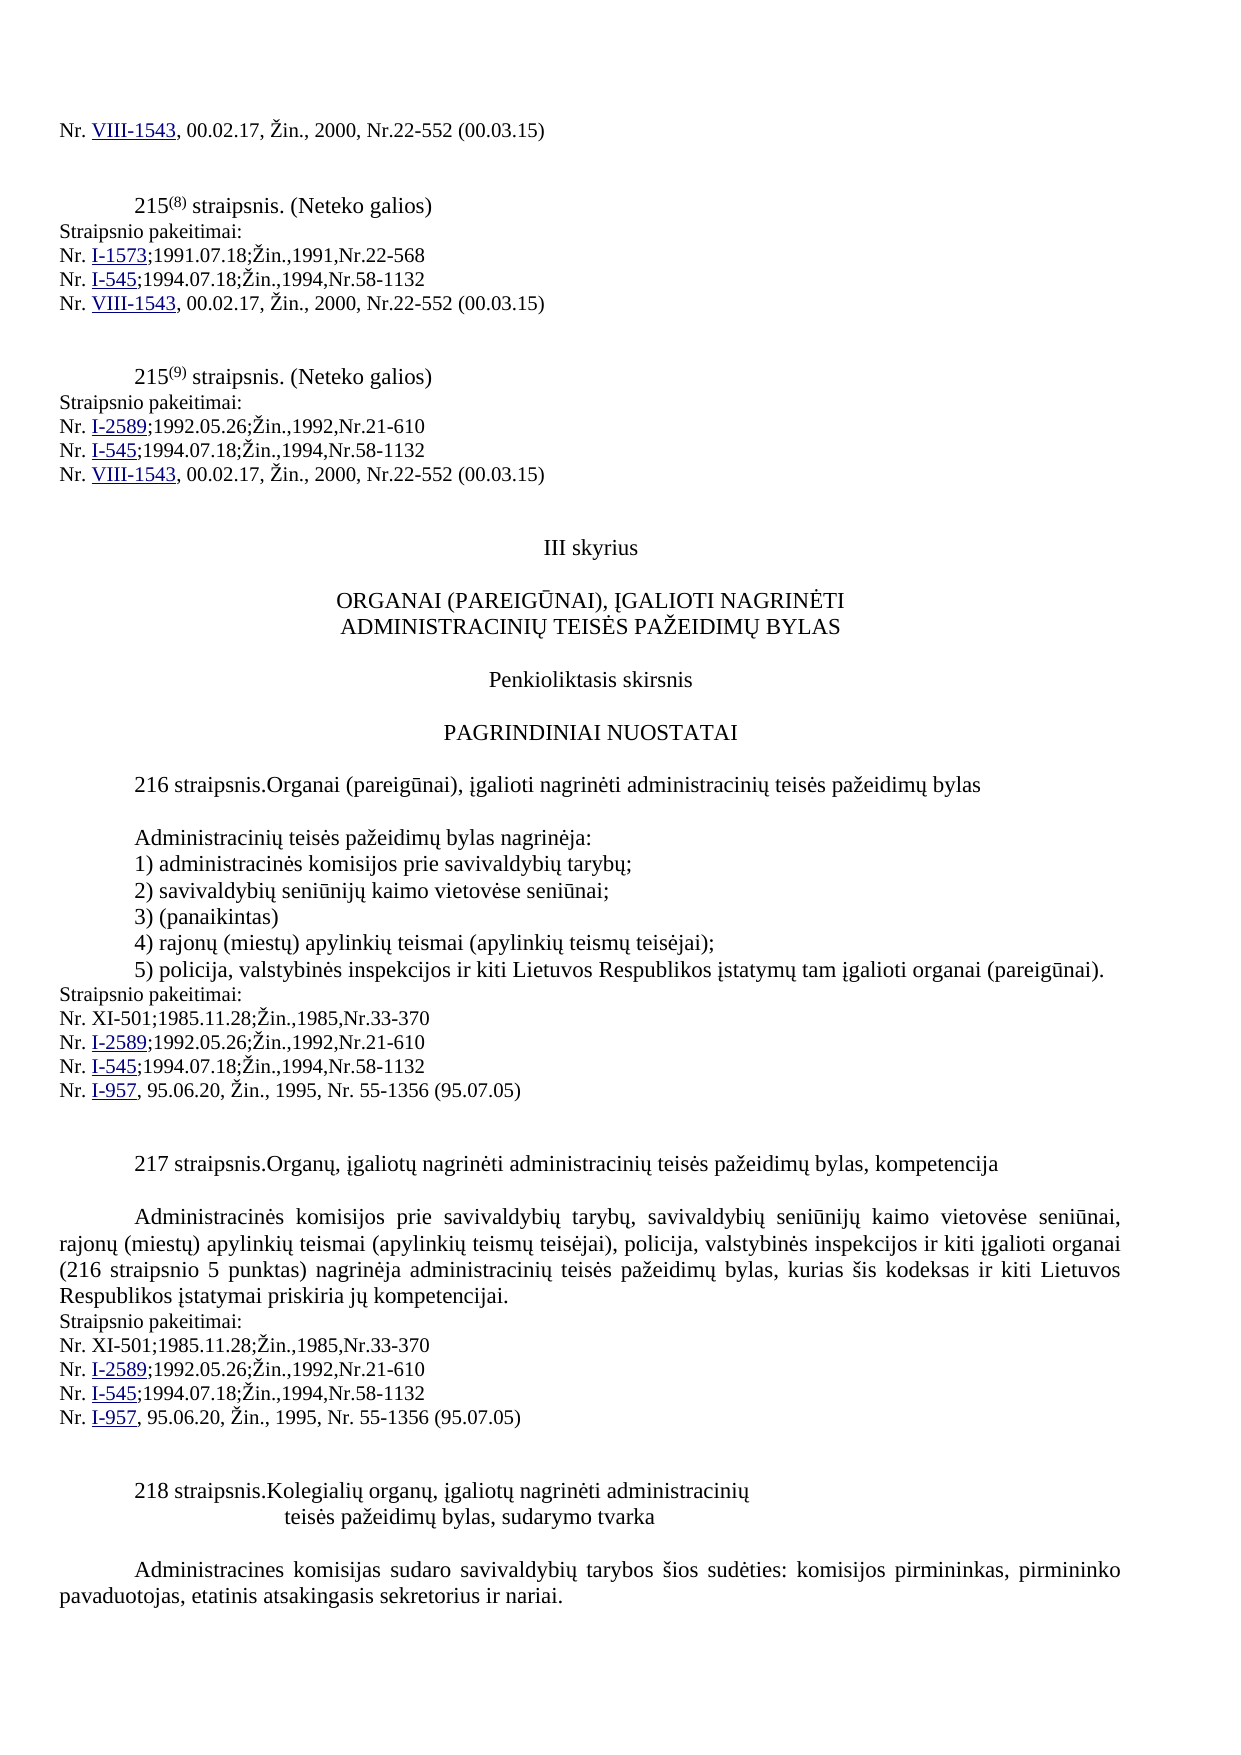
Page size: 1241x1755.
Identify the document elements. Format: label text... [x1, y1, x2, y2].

text 4) rajonų (miestų) apylinkių teismai (apylinkių teismų teisėjai); [59, 929, 1122, 956]
text 5) policija, valstybinės inspekcijos ir kiti Lietuvos Respublikos įstatymų tam įgalioti organai (pareigūnai). [59, 956, 1122, 982]
text Nr. I-545;1994.07.18;Žin.,1994,Nr.58-1132 [59, 438, 1122, 462]
text Administracinės komisijos prie savivaldybių tarybų, savivaldybių seniūnijų kaimo vietovėse seniūnai, rajonų (miestų) apylinkių teismai (apylinkių teismų teisėjai), policija, valstybinės inspekcijos ir kiti įgalioti organai (216 straipsnio 5 punktas) nagrinėja administracinių teisės pažeidimų bylas, kurias šis kodeksas ir kiti Lietuvos Respublikos įstatymai priskiria jų kompetencijai. [59, 1203, 1122, 1309]
text PAGRINDINIAI NUOSTATAI [59, 718, 1122, 745]
text Administracinių teisės pažeidimų bylas nagrinėja: [59, 824, 1122, 850]
text Nr. I-1573;1991.07.18;Žin.,1991,Nr.22-568 [59, 243, 1122, 267]
text Nr. I-545;1994.07.18;Žin.,1994,Nr.58-1132 [59, 267, 1122, 291]
text ADMINISTRACINIŲ TEISĖS PAŽEIDIMŲ BYLAS [59, 613, 1122, 639]
text Nr. I-957, 95.06.20, Žin., 1995, Nr. 55-1356 (95.07.05) [59, 1078, 1122, 1102]
text teisės pažeidimų bylas, sudarymo tvarka [59, 1503, 1122, 1530]
text Straipsnio pakeitimai: [59, 390, 1122, 414]
text ORGANAI (PAREIGŪNAI), ĮGALIOTI NAGRINĖTI [59, 587, 1122, 613]
text Nr. I-2589;1992.05.26;Žin.,1992,Nr.21-610 [59, 1030, 1122, 1054]
text Nr. I-545;1994.07.18;Žin.,1994,Nr.58-1132 [59, 1381, 1122, 1405]
text III skyrius [59, 534, 1122, 560]
text Penkioliktasis skirsnis [59, 666, 1122, 692]
text 217 straipsnis.Organų, įgaliotų nagrinėti administracinių teisės pažeidimų bylas, kompetencija [59, 1151, 1122, 1177]
text Nr. VIII-1543, 00.02.17, Žin., 2000, Nr.22-552 (00.03.15) [59, 118, 1122, 142]
text 218 straipsnis.Kolegialių organų, įgaliotų nagrinėti administracinių [59, 1477, 1122, 1503]
text Administracines komisijas sudaro savivaldybių tarybos šios sudėties: komisijos pirmininkas, pirmininko pavaduotojas, etatinis atsakingasis sekretorius ir nariai. [59, 1556, 1122, 1609]
text 1) administracinės komisijos prie savivaldybių tarybų; [59, 850, 1122, 877]
text Nr. VIII-1543, 00.02.17, Žin., 2000, Nr.22-552 (00.03.15) [59, 462, 1122, 486]
text Nr. XI-501;1985.11.28;Žin.,1985,Nr.33-370 [59, 1006, 1122, 1030]
text Nr. I-957, 95.06.20, Žin., 1995, Nr. 55-1356 (95.07.05) [59, 1405, 1122, 1429]
text Straipsnio pakeitimai: [59, 219, 1122, 243]
text Nr. XI-501;1985.11.28;Žin.,1985,Nr.33-370 [59, 1333, 1122, 1357]
text Nr. VIII-1543, 00.02.17, Žin., 2000, Nr.22-552 (00.03.15) [59, 291, 1122, 315]
text Straipsnio pakeitimai: [59, 982, 1122, 1006]
text Straipsnio pakeitimai: [59, 1309, 1122, 1333]
text 216 straipsnis.Organai (pareigūnai), įgalioti nagrinėti administracinių teisės pažeidimų bylas [59, 771, 1122, 798]
text Nr. I-2589;1992.05.26;Žin.,1992,Nr.21-610 [59, 414, 1122, 438]
text 3) (panaikintas) [59, 903, 1122, 929]
text Nr. I-545;1994.07.18;Žin.,1994,Nr.58-1132 [59, 1054, 1122, 1078]
text 215(9) straipsnis. (Neteko galios) [59, 363, 1122, 390]
text Nr. I-2589;1992.05.26;Žin.,1992,Nr.21-610 [59, 1357, 1122, 1381]
text 2) savivaldybių seniūnijų kaimo vietovėse seniūnai; [59, 877, 1122, 903]
text 215(8) straipsnis. (Neteko galios) [59, 193, 1122, 219]
